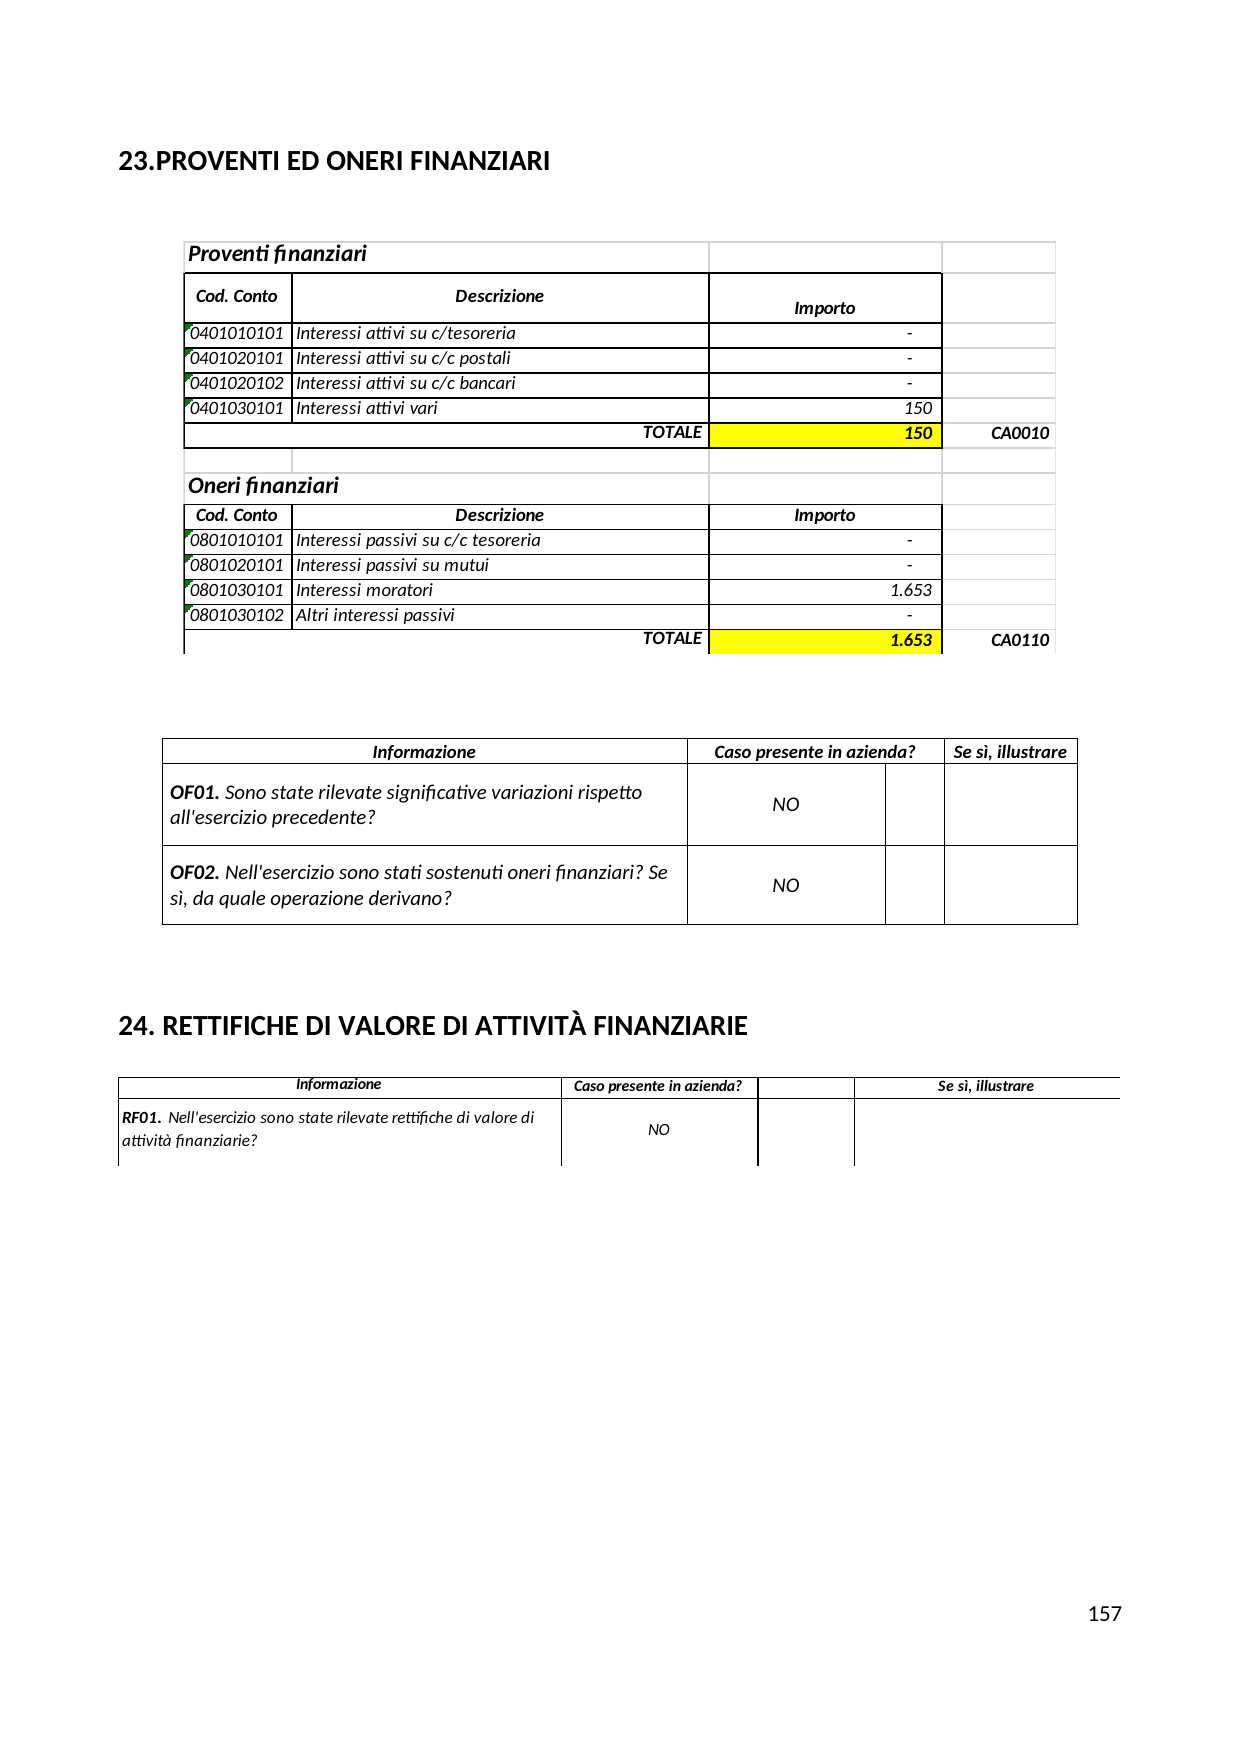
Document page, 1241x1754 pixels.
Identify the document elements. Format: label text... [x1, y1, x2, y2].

table_cell OF02. Nell'esercizio sono stati sostenuti oneri finanziari? Se sì, da quale operazione derivano? [163, 846, 687, 924]
table_cell [886, 846, 944, 924]
table_cell [945, 846, 1077, 924]
table_cell [886, 764, 944, 844]
list PROVENTI ED ONERI FINANZIARI [118, 148, 1122, 177]
table_header Se sì, illustrare [945, 739, 1077, 763]
table_cell NO [688, 764, 885, 844]
table_header Informazione [163, 739, 687, 763]
list RETTIFICHE DI VALORE DI ATTIVITÀ FINANZIARIE [118, 1012, 1122, 1041]
table_cell NO [688, 846, 885, 924]
table_header Caso presente in azienda? [688, 739, 944, 763]
table_cell [945, 764, 1077, 844]
table_cell OF01. Sono state rilevate significative variazioni rispetto all'esercizio precedente? [163, 764, 687, 844]
